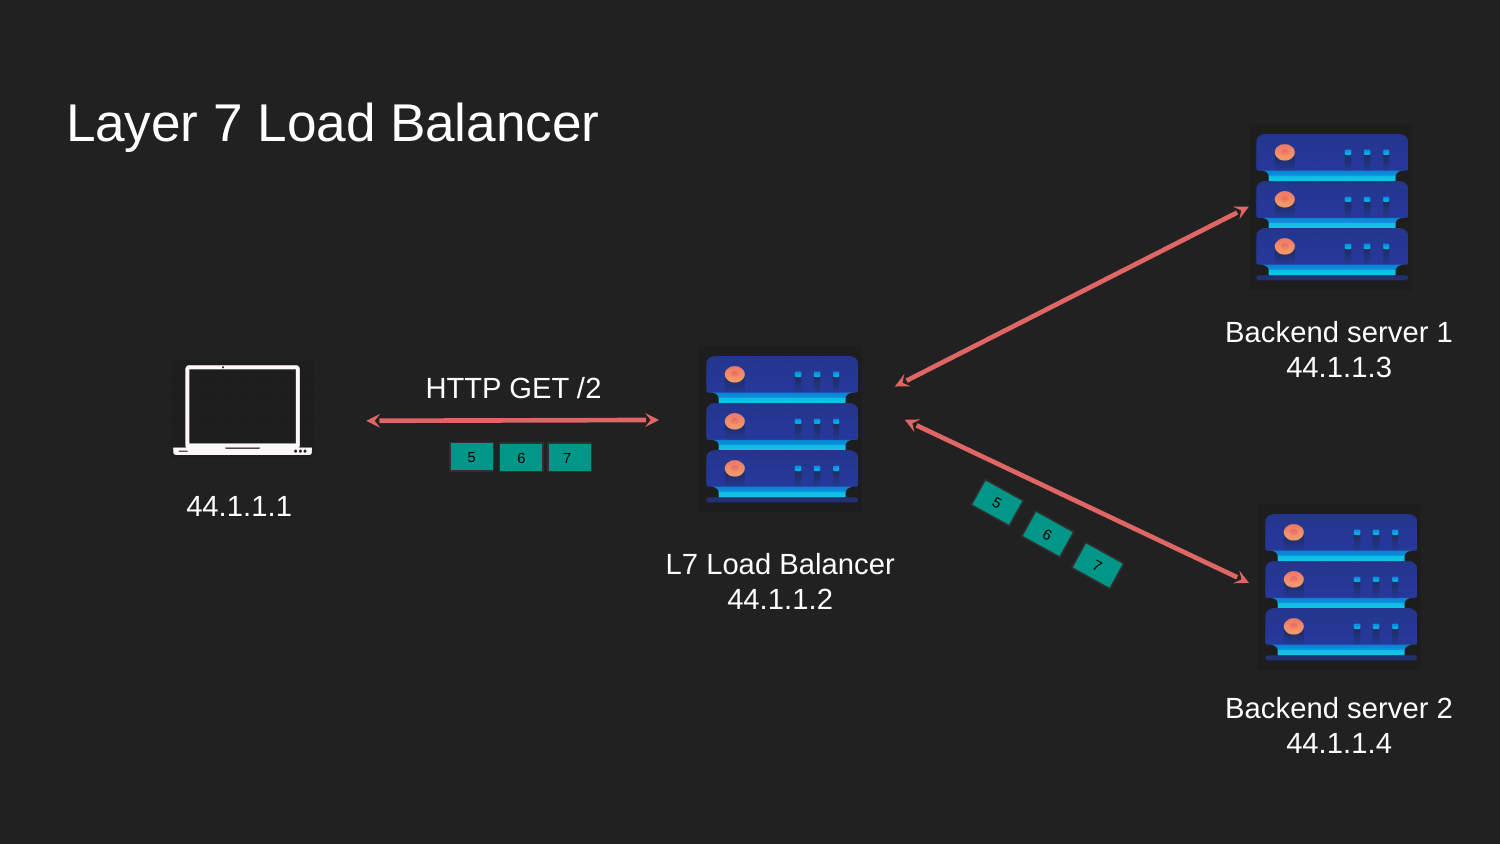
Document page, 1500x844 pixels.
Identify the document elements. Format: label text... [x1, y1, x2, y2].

text_box Backend server 2 44.1.1.4 [1205, 674, 1473, 769]
picture [698, 346, 862, 512]
text_box 6 [1021, 510, 1074, 558]
picture [171, 360, 315, 458]
picture [1257, 504, 1421, 670]
text_box 5 [971, 479, 1024, 526]
title Layer 7 Load Balancer [51, 72, 1449, 167]
text_box 6 [499, 442, 543, 472]
text_box 44.1.1.1 [171, 472, 329, 531]
text_box 7 [548, 442, 592, 472]
text_box Backend server 1 44.1.1.3 [1205, 297, 1473, 392]
text_box 5 [449, 442, 494, 472]
text_box HTTP GET /2 [371, 354, 656, 443]
picture [1249, 124, 1412, 290]
text_box L7 Load Balancer 44.1.1.2 [630, 530, 930, 625]
text_box 7 [1071, 542, 1124, 589]
